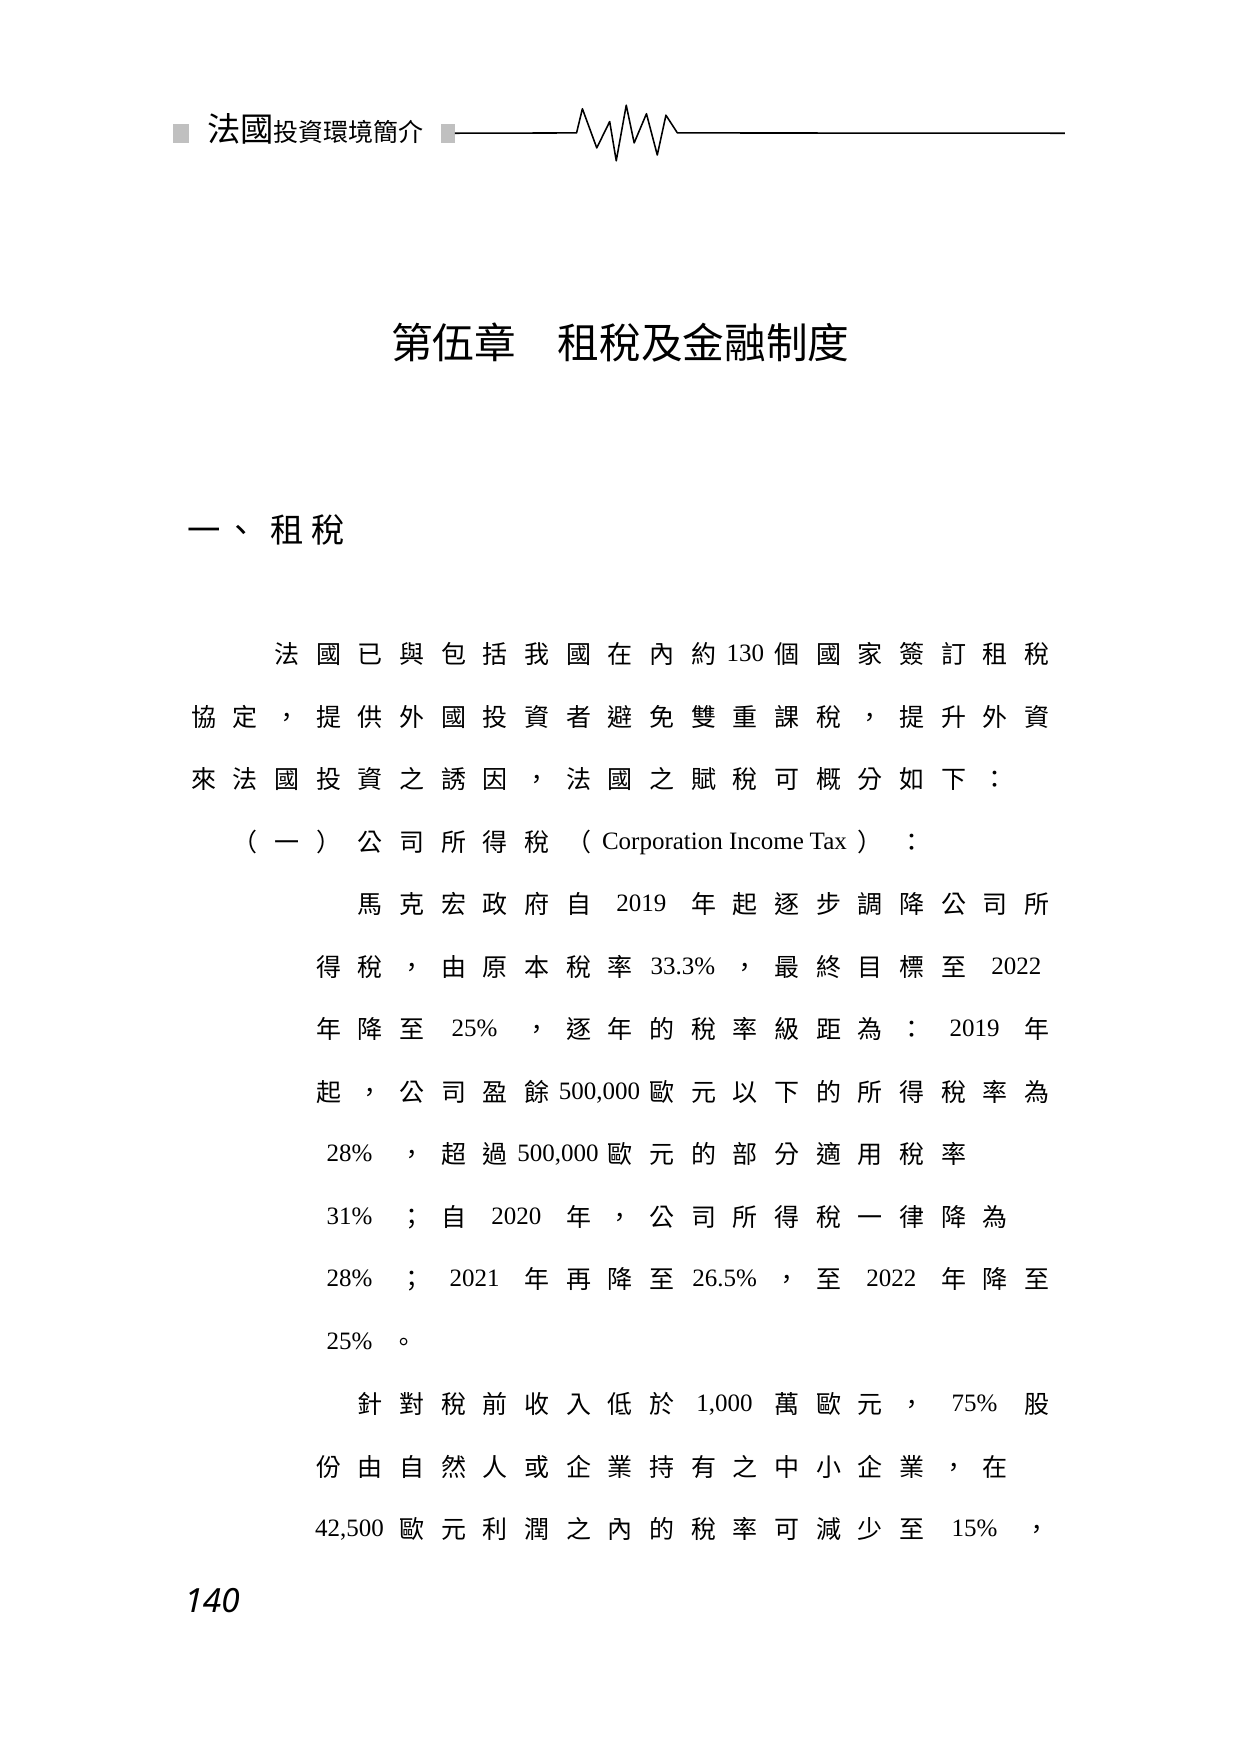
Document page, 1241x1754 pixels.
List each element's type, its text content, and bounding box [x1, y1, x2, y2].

text 針對稅前收入低於1,000萬歐元，75%股份由自然人或企業持有之中小企業，在42,500歐元利潤之內的稅率可減少至15%， [281, 1361, 1058, 1549]
text （一）公司所得稅（Corporation Income Tax）： [207, 799, 1058, 861]
text 馬克宏政府自2019年起逐步調降公司所得稅，由原本稅率33.3%，最終目標至2022年降至25%，逐年的稅率級距為：2019年起，公司盈餘500,000歐元以下的所得稅率為28%，超過500,000歐元的部分適用稅率31%；自2020年，公司所得稅一律降為28%；2021年再降至26.5%，至2022年降至25%。 [281, 861, 1058, 1361]
text 第伍章 租稅及金融制度 [183, 299, 1058, 361]
text 一、租稅 [183, 486, 1058, 549]
text 法國已與包括我國在內約130個國家簽訂租稅協定，提供外國投資者避免雙重課稅，提升外資來法國投資之誘因，法國之賦稅可概分如下： [183, 611, 1058, 799]
